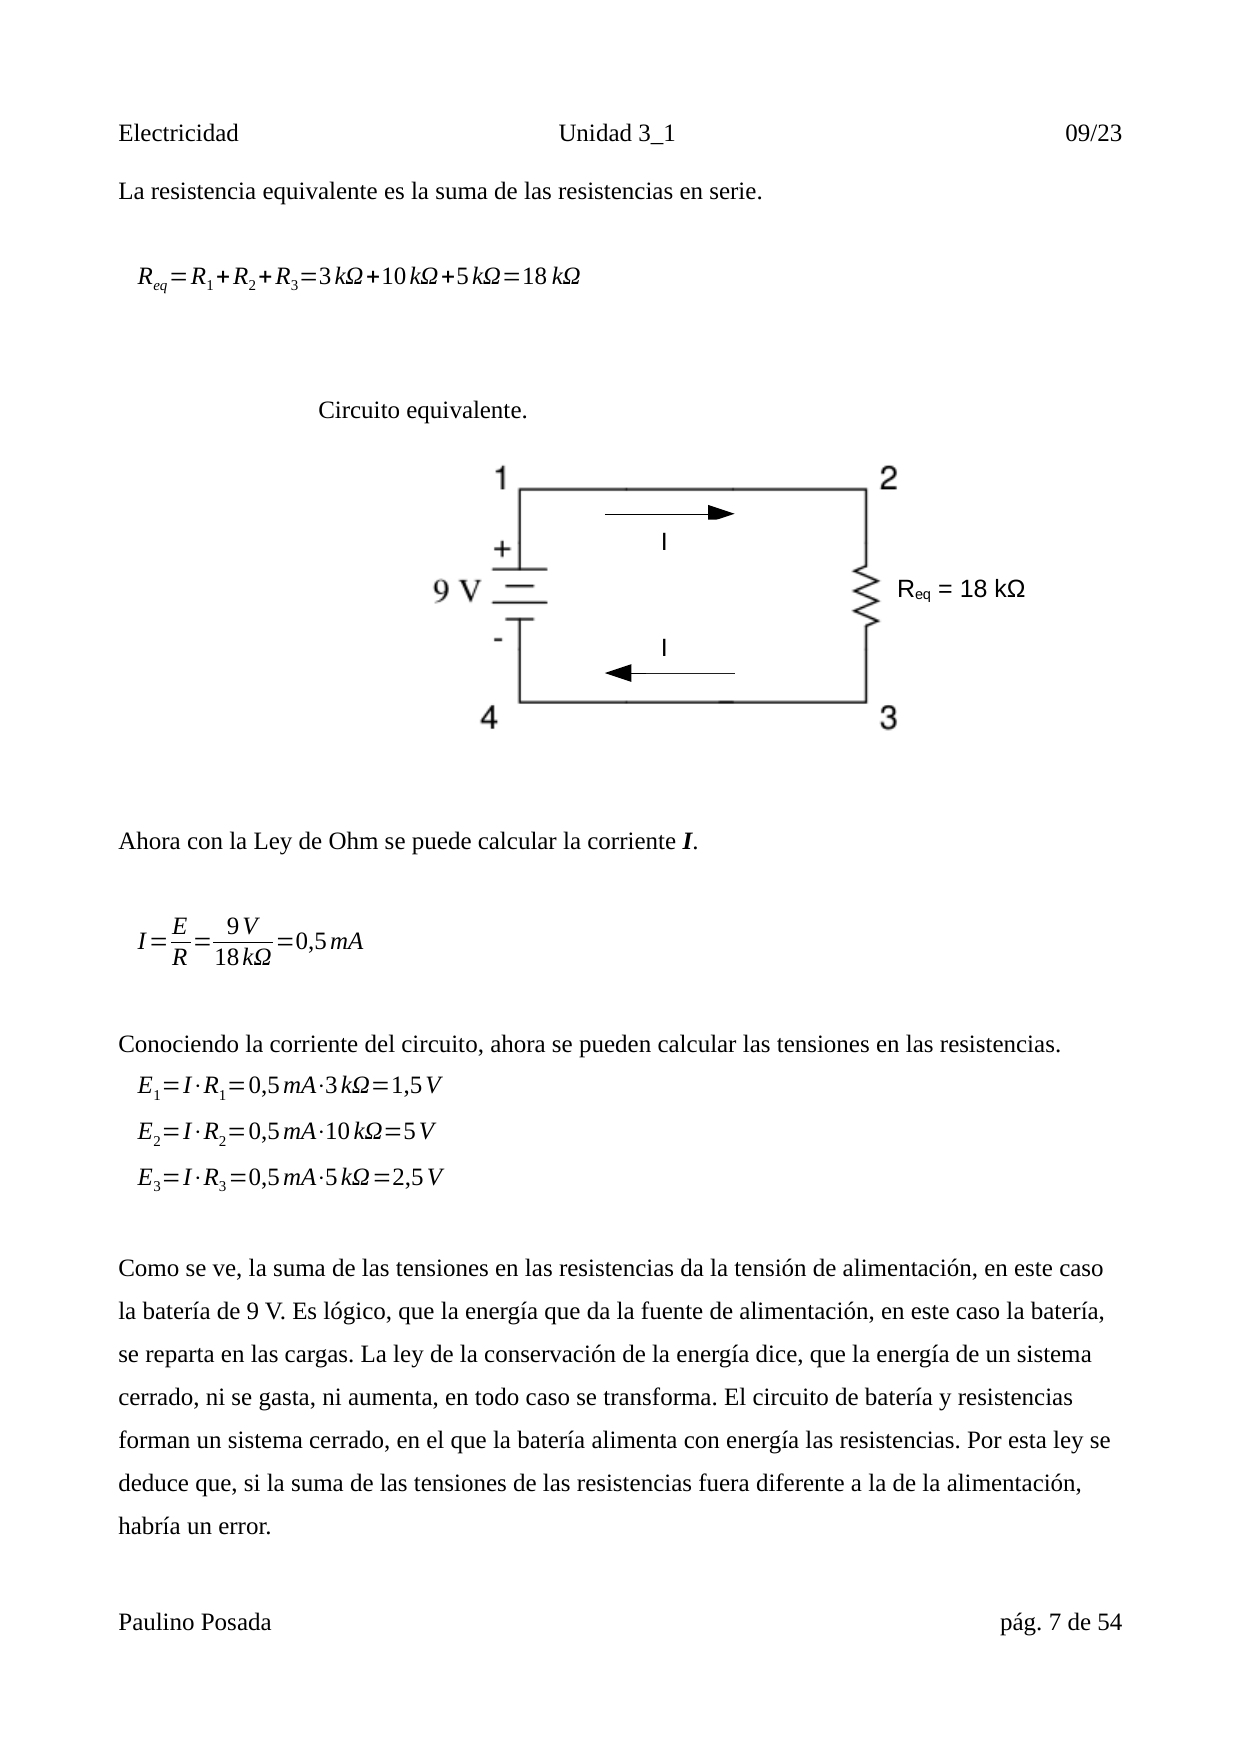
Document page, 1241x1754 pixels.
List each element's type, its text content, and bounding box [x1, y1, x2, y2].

text Circuito equivalente. [118, 395, 1122, 423]
text Conociendo la corriente del circuito, ahora se pueden calcular las tensiones en las resistencias. [118, 1029, 1122, 1058]
text La resistencia equivalente es la suma de las resistencias en serie. [118, 176, 1122, 205]
text Ahora con la Ley de Ohm se puede calcular la corriente I. [118, 826, 1122, 855]
picture [413, 452, 966, 740]
text Como se ve, la suma de las tensiones en las resistencias da la tensión de alimentación, en este caso la batería de 9 V. Es lógico, que la energía que da la fuente de alimentación, en este caso la batería, se reparta en las cargas. La ley de la conservación de la energía dice, que la energía de un sistema cerrado, ni se gasta, ni aumenta, en todo caso se transforma. El circuito de batería y resistencias forman un sistema cerrado, en el que la batería alimenta con energía las resistencias. Por esta ley se deduce que, si la suma de las tensiones de las resistencias fuera diferente a la de la alimentación, habría un error. [118, 1253, 1122, 1540]
